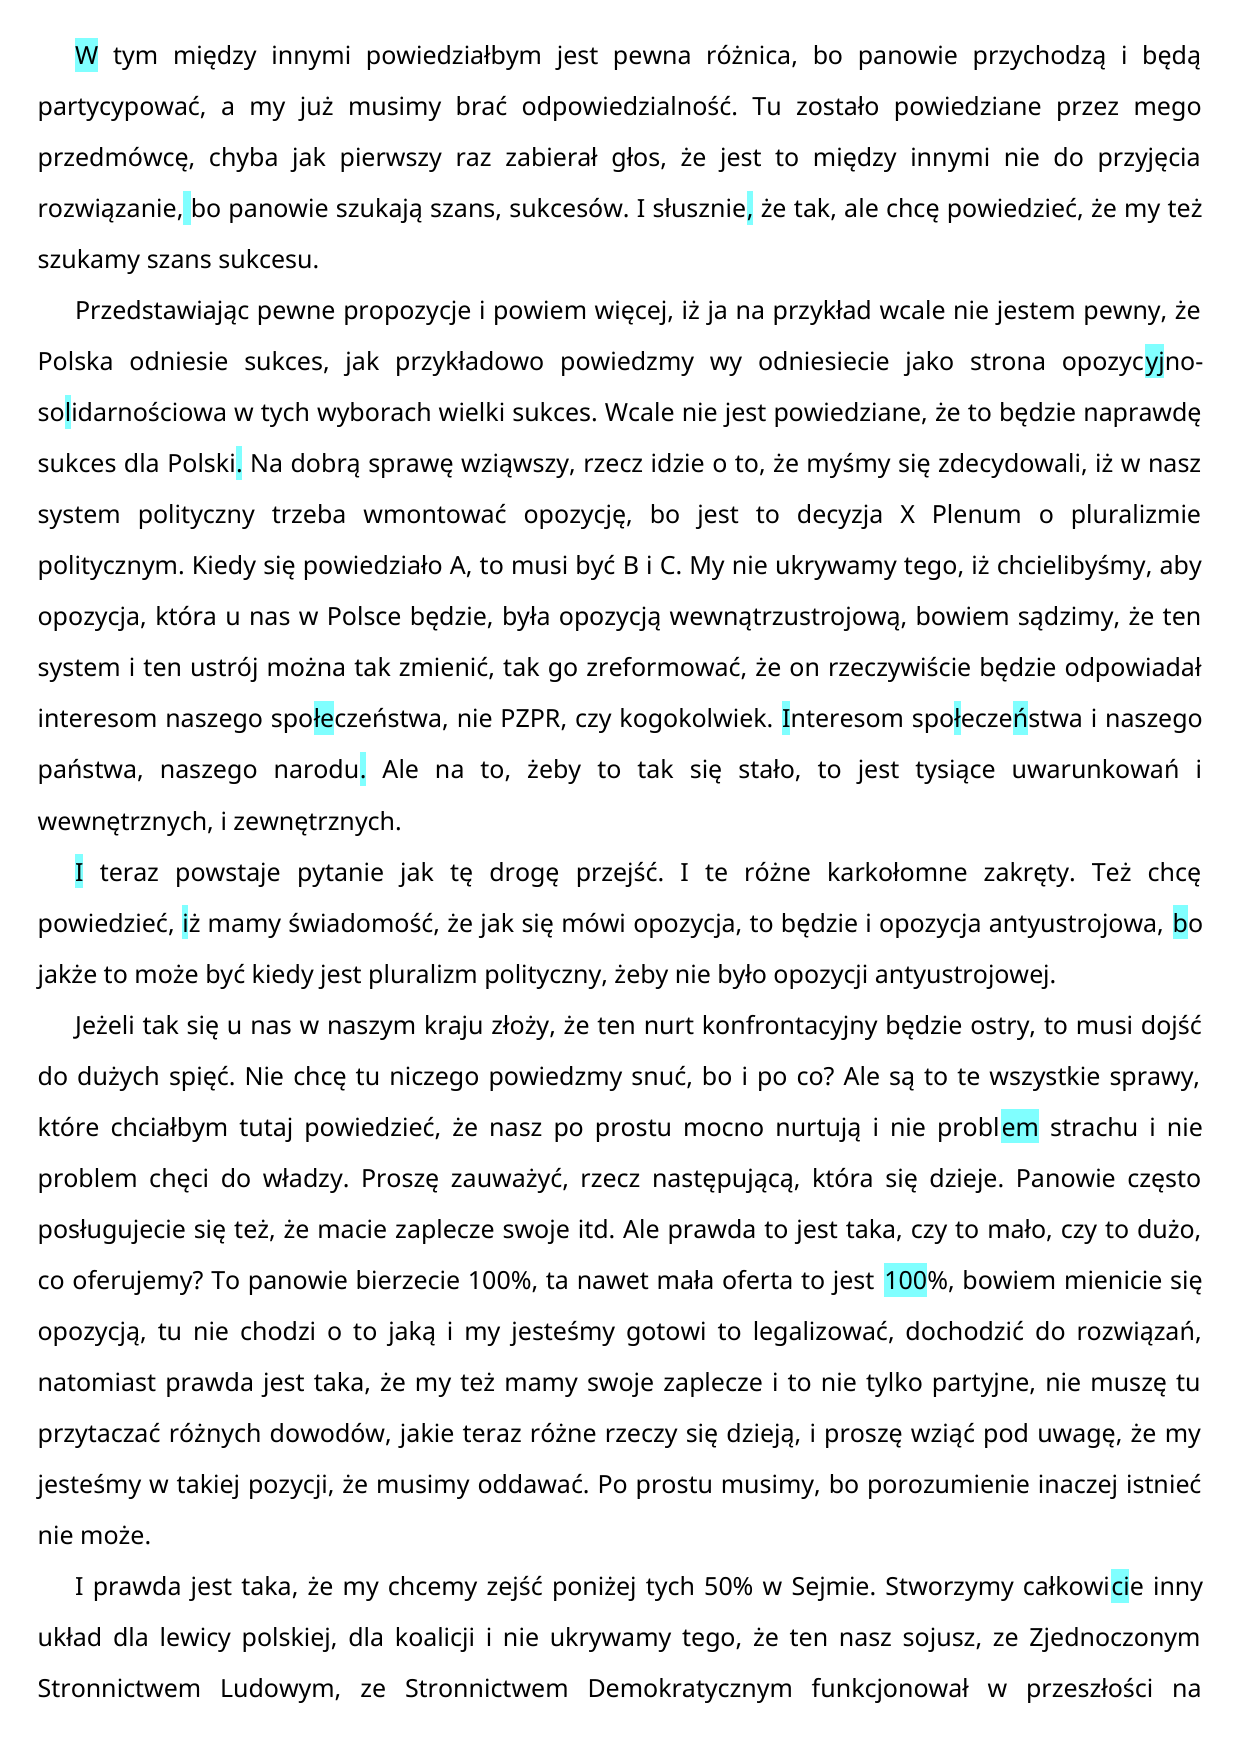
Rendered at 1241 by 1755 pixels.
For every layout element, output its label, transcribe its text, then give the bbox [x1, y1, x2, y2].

text I prawda jest taka, że my chcemy zejść poniżej tych 50% w Sejmie. Stworzymy całkowicie inny układ dla lewicy polskiej, dla koalicji i nie ukrywamy tego, że ten nasz sojusz, ze Zjednoczonym Stronnictwem Ludowym, ze Stronnictwem Demokratycznym funkcjonował w przeszłości na [37, 1569, 1203, 1705]
text Przedstawiając pewne propozycje i powiem więcej, iż ja na przykład wcale nie jestem pewny, że Polska odniesie sukces, jak przykładowo powiedzmy wy odniesiecie jako strona opozycyjno-solidarnościowa w tych wyborach wielki sukces. Wcale nie jest powiedziane, że to będzie naprawdę sukces dla Polski. Na dobrą sprawę wziąwszy, rzecz idzie o to, że myśmy się zdecydowali, iż w nasz system polityczny trzeba wmontować opozycję, bo jest to decyzja X Plenum o pluralizmie politycznym. Kiedy się powiedziało A, to musi być B i C. My nie ukrywamy tego, iż chcielibyśmy, aby opozycja, która u nas w Polsce będzie, była opozycją wewnątrzustrojową, bowiem sądzimy, że ten system i ten ustrój można tak zmienić, tak go zreformować, że on rzeczywiście będzie odpowiadał interesom naszego społeczeństwa, nie PZPR, czy kogokolwiek. Interesom społeczeństwa i naszego państwa, naszego narodu. Ale na to, żeby to tak się stało, to jest tysiące uwarunkowań i wewnętrznych, i zewnętrznych. [37, 293, 1203, 837]
text W tym między innymi powiedziałbym jest pewna różnica, bo panowie przychodzą i będą partycypować, a my już musimy brać odpowiedzialność. Tu zostało powiedziane przez mego przedmówcę, chyba jak pierwszy raz zabierał głos, że jest to między innymi nie do przyjęcia rozwiązanie, bo panowie szukają szans, sukcesów. I słusznie, że tak, ale chcę powiedzieć, że my też szukamy szans sukcesu. [37, 37, 1203, 276]
text I teraz powstaje pytanie jak tę drogę przejść. I te różne karkołomne zakręty. Też chcę powiedzieć, iż mamy świadomość, że jak się mówi opozycja, to będzie i opozycja antyustrojowa, bo jakże to może być kiedy jest pluralizm polityczny, żeby nie było opozycji antyustrojowej. [37, 854, 1203, 990]
text Jeżeli tak się u nas w naszym kraju złoży, że ten nurt konfrontacyjny będzie ostry, to musi dojść do dużych spięć. Nie chcę tu niczego powiedzmy snuć, bo i po co? Ale są to te wszystkie sprawy, które chciałbym tutaj powiedzieć, że nasz po prostu mocno nurtują i nie problem strachu i nie problem chęci do władzy. Proszę zauważyć, rzecz następującą, która się dzieje. Panowie często posługujecie się też, że macie zaplecze swoje itd. Ale prawda to jest taka, czy to mało, czy to dużo, co oferujemy? To panowie bierzecie 100%, ta nawet mała oferta to jest 100%, bowiem mienicie się opozycją, tu nie chodzi o to jaką i my jesteśmy gotowi to legalizować, dochodzić do rozwiązań, natomiast prawda jest taka, że my też mamy swoje zaplecze i to nie tylko partyjne, nie muszę tu przytaczać różnych dowodów, jakie teraz różne rzeczy się dzieją, i proszę wziąć pod uwagę, że my jesteśmy w takiej pozycji, że musimy oddawać. Po prostu musimy, bo porozumienie inaczej istnieć nie może. [37, 1007, 1203, 1552]
